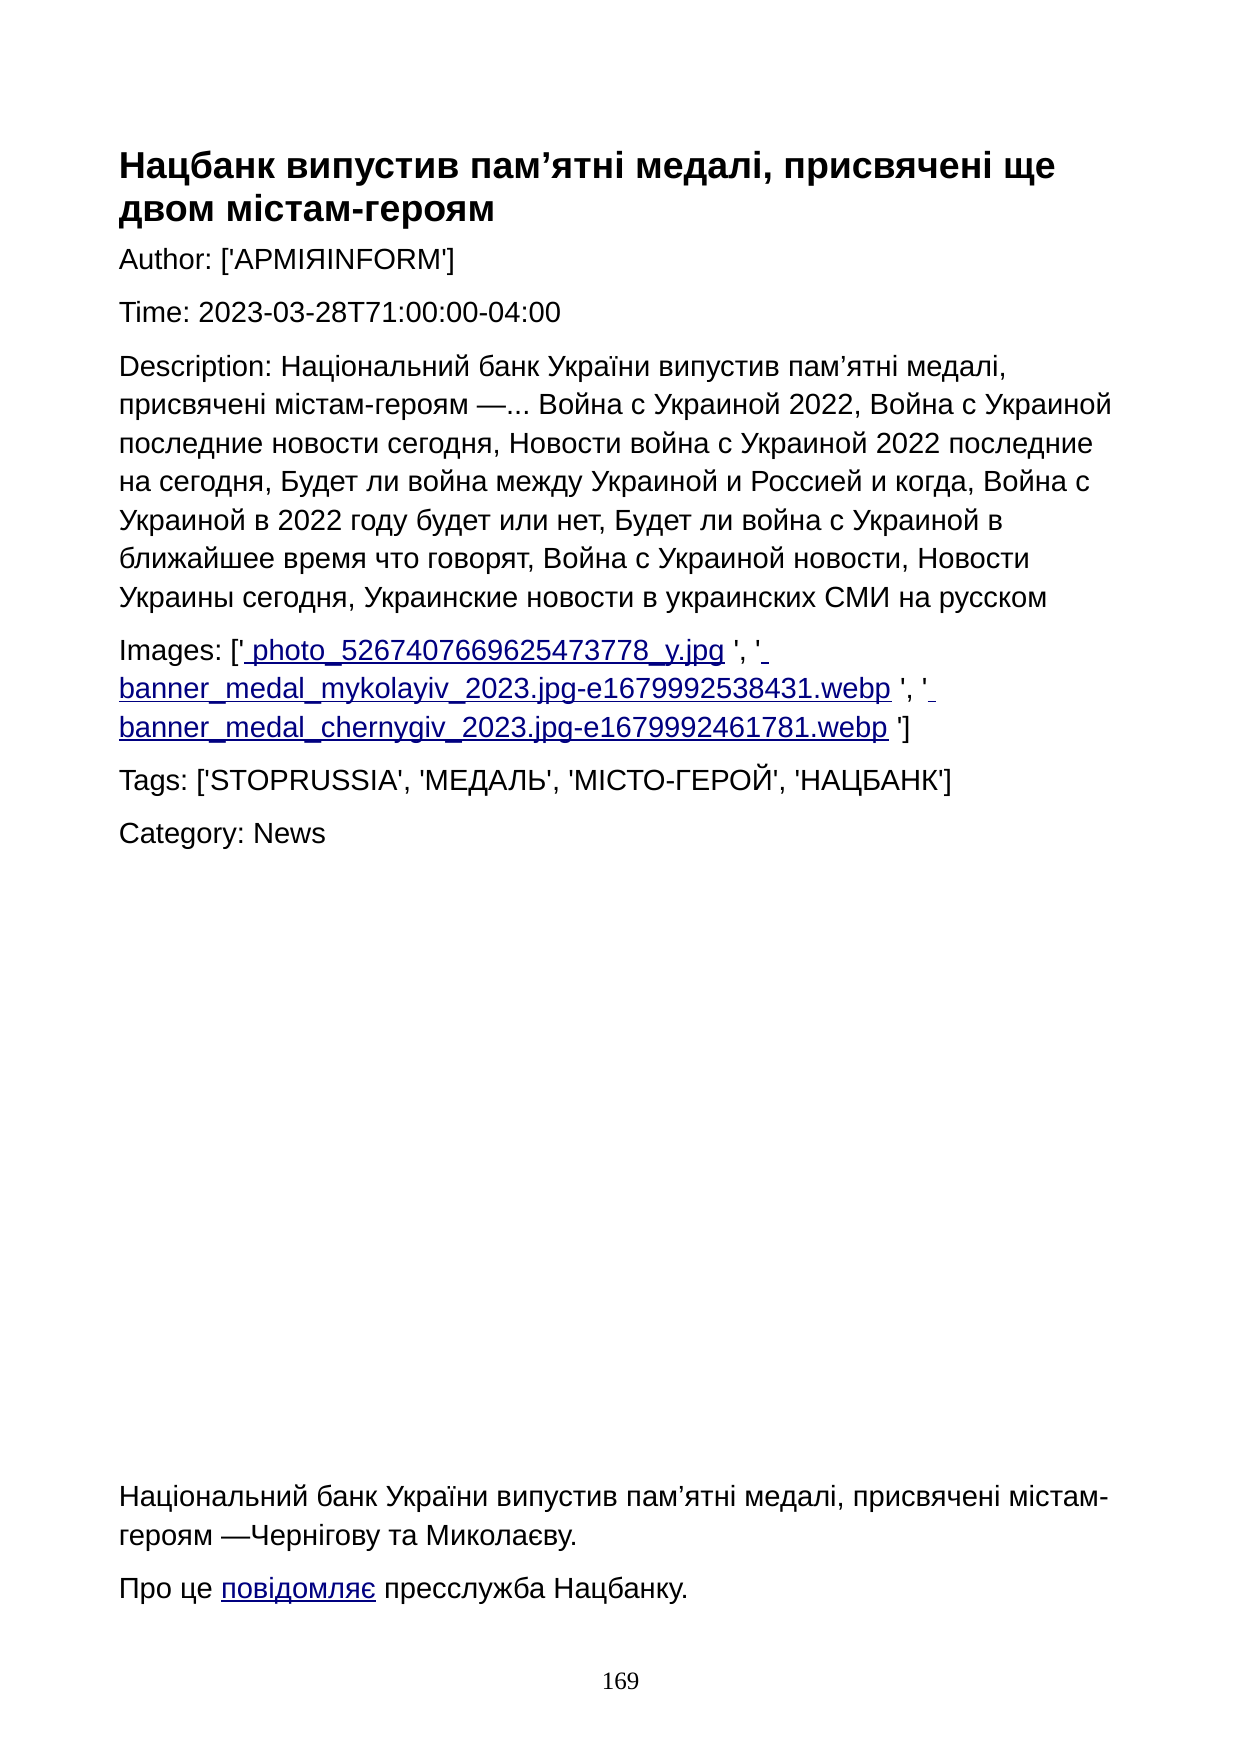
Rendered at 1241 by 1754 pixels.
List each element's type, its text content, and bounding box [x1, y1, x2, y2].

text Про це повідомляє пресслужба Нацбанку. [118, 1571, 1122, 1604]
text Національний банк України випустив пам’ятні медалі, присвячені містам-героям —Чернігову та Миколаєву. [118, 1479, 1122, 1551]
text Category: News [118, 816, 1122, 850]
text Tags: ['STOPRUSSIA', 'МЕДАЛЬ', 'МІСТО-ГЕРОЙ', 'НАЦБАНК'] [118, 763, 1122, 797]
subtitle Нацбанк випустив пам’ятні медалі, присвячені ще двом містам-героям [118, 143, 1122, 230]
text Author: ['АРМІЯINFORM'] [118, 242, 1122, 276]
text Description: Національний банк України випустив пам’ятні медалі, присвячені містам-героям —... Война с Украиной 2022, Война с Украиной последние новости сегодня, Новости война с Украиной 2022 последние на сегодня, Будет ли война между Украиной и Россией и когда, Война с Украиной в 2022 году будет или нет, Будет ли война с Украиной в ближайшее время что говорят, Война с Украиной новости, Новости Украины сегодня, Украинские новости в украинских СМИ на русском [118, 348, 1122, 613]
text Images: [' photo_5267407669625473778_y.jpg ', ' banner_medal_mykolayiv_2023.jpg-e1679992538431.webp ', ' banner_medal_chernygiv_2023.jpg-e1679992461781.webp '] [118, 633, 1122, 743]
text Time: 2023-03-28T71:00:00-04:00 [118, 295, 1122, 329]
